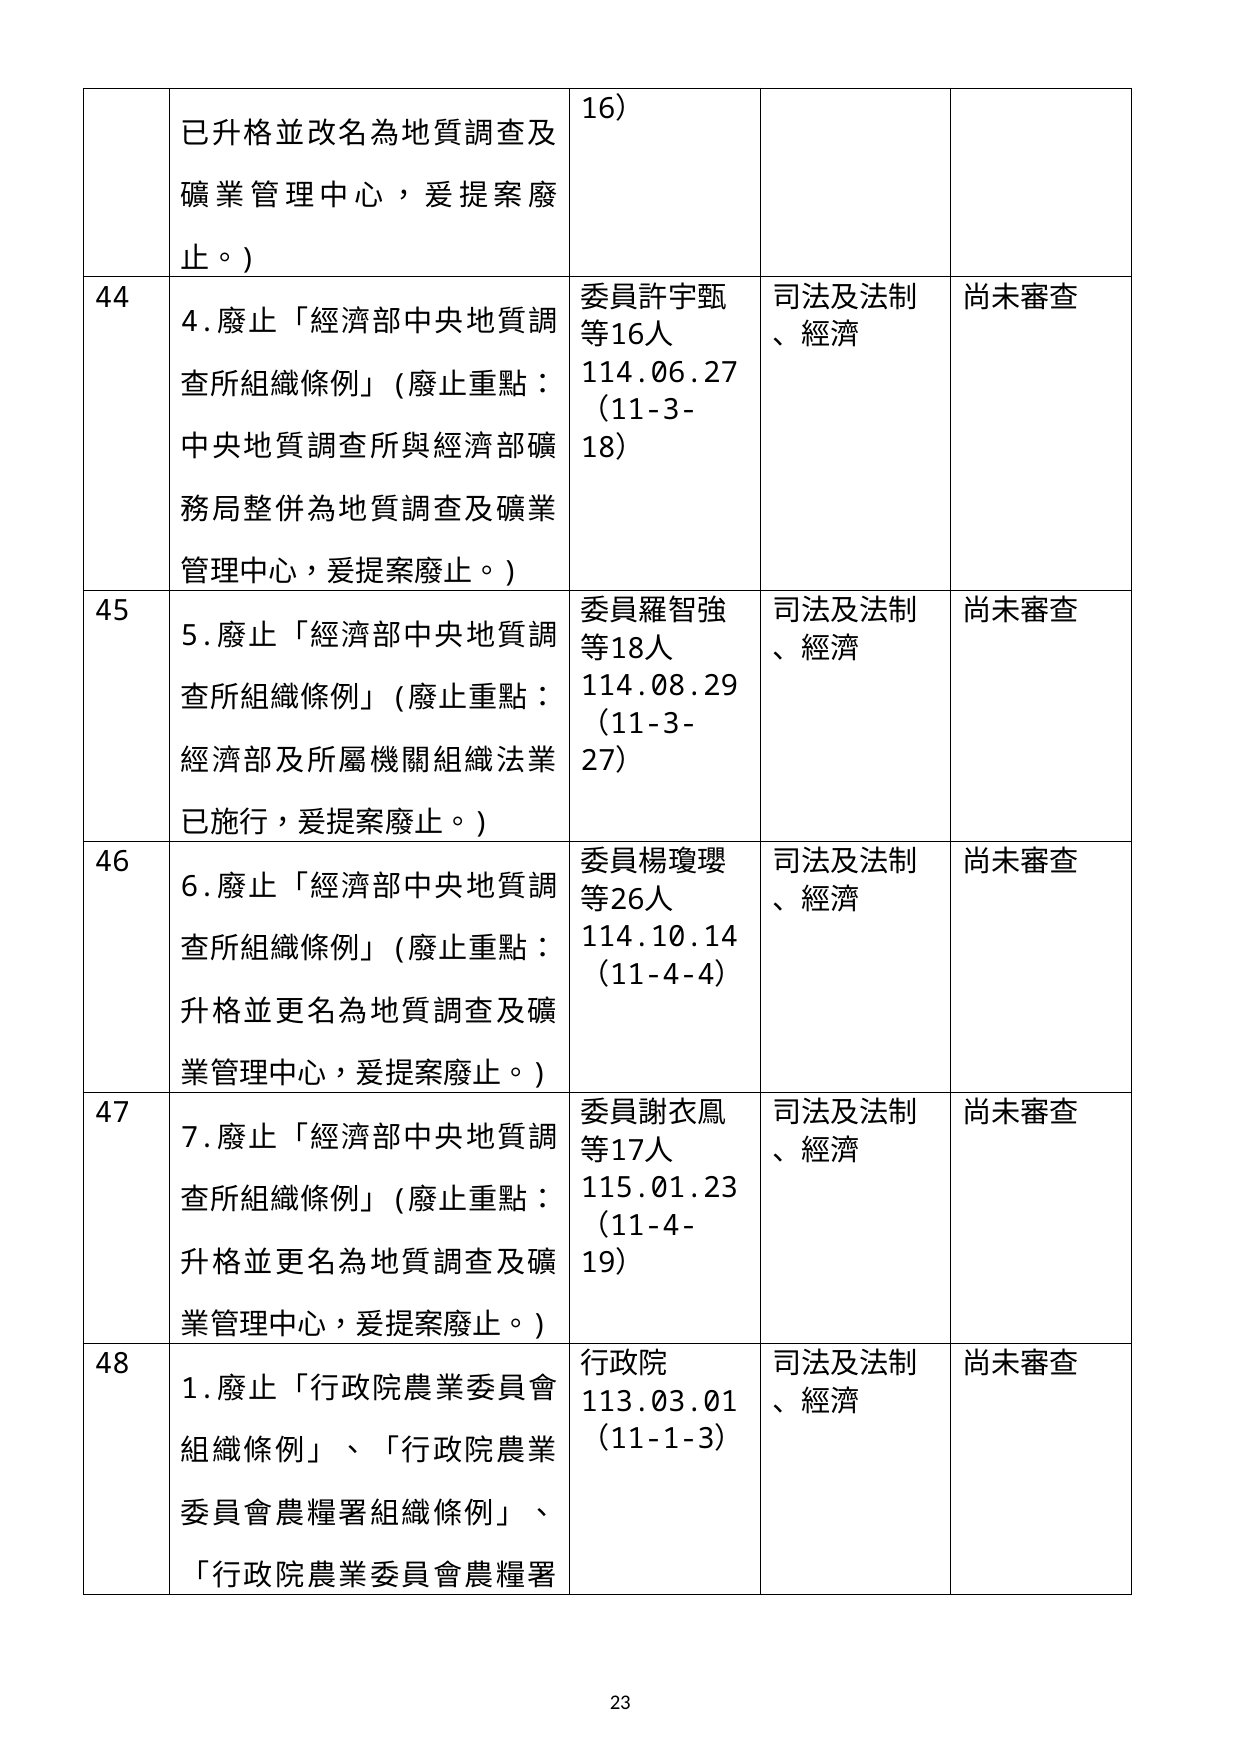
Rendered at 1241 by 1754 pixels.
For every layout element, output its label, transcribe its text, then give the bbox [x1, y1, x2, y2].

table_cell 委員羅智強 等18人 114.08.29 （11-3-27） [570, 591, 760, 841]
table_cell 7.廢止「經濟部中央地質調查所組織條例」(廢止重點：升格並更名為地質調查及礦業管理中心，爰提案廢止。) [170, 1093, 569, 1343]
table_cell 48 [84, 1344, 169, 1594]
table_cell 司法及法制、經濟 [761, 277, 950, 590]
table_cell 委員許宇甄 等16人 114.06.27 （11-3-18） [570, 277, 760, 590]
table_cell [761, 89, 950, 276]
table_cell 委員謝衣鳯 等17人 115.01.23 （11-4-19） [570, 1093, 760, 1343]
table_cell 5.廢止「經濟部中央地質調查所組織條例」(廢止重點：經濟部及所屬機關組織法業已施行，爰提案廢止。) [170, 591, 569, 841]
table_cell 4.廢止「經濟部中央地質調查所組織條例」(廢止重點：中央地質調查所與經濟部礦務局整併為地質調查及礦業管理中心，爰提案廢止。) [170, 277, 569, 590]
table_cell [84, 89, 169, 276]
table_cell 司法及法制、經濟 [761, 1093, 950, 1343]
table_cell 司法及法制、經濟 [761, 842, 950, 1092]
table_cell 尚未審查 [951, 591, 1131, 841]
table_cell 尚未審查 [951, 842, 1131, 1092]
table_cell 尚未審查 [951, 1344, 1131, 1594]
table_cell 1.廢止「行政院農業委員會組織條例」、「行政院農業委員會農糧署組織條例」、「行政院農業委員會農糧署 [170, 1344, 569, 1594]
table_cell 司法及法制、經濟 [761, 1344, 950, 1594]
table_cell 尚未審查 [951, 1093, 1131, 1343]
table_cell 45 [84, 591, 169, 841]
table_cell 44 [84, 277, 169, 590]
table_cell 6.廢止「經濟部中央地質調查所組織條例」(廢止重點：升格並更名為地質調查及礦業管理中心，爰提案廢止。) [170, 842, 569, 1092]
table_cell 已升格並改名為地質調查及礦業管理中心，爰提案廢止。) [170, 89, 569, 276]
table_cell 46 [84, 842, 169, 1092]
table_cell 行政院 113.03.01 （11-1-3） [570, 1344, 760, 1594]
table_cell 委員楊瓊瓔 等26人 114.10.14 （11-4-4） [570, 842, 760, 1092]
table_cell 司法及法制、經濟 [761, 591, 950, 841]
table_cell 47 [84, 1093, 169, 1343]
table_cell [951, 89, 1131, 276]
table_cell 尚未審查 [951, 277, 1131, 590]
table_cell 16） [570, 89, 760, 276]
